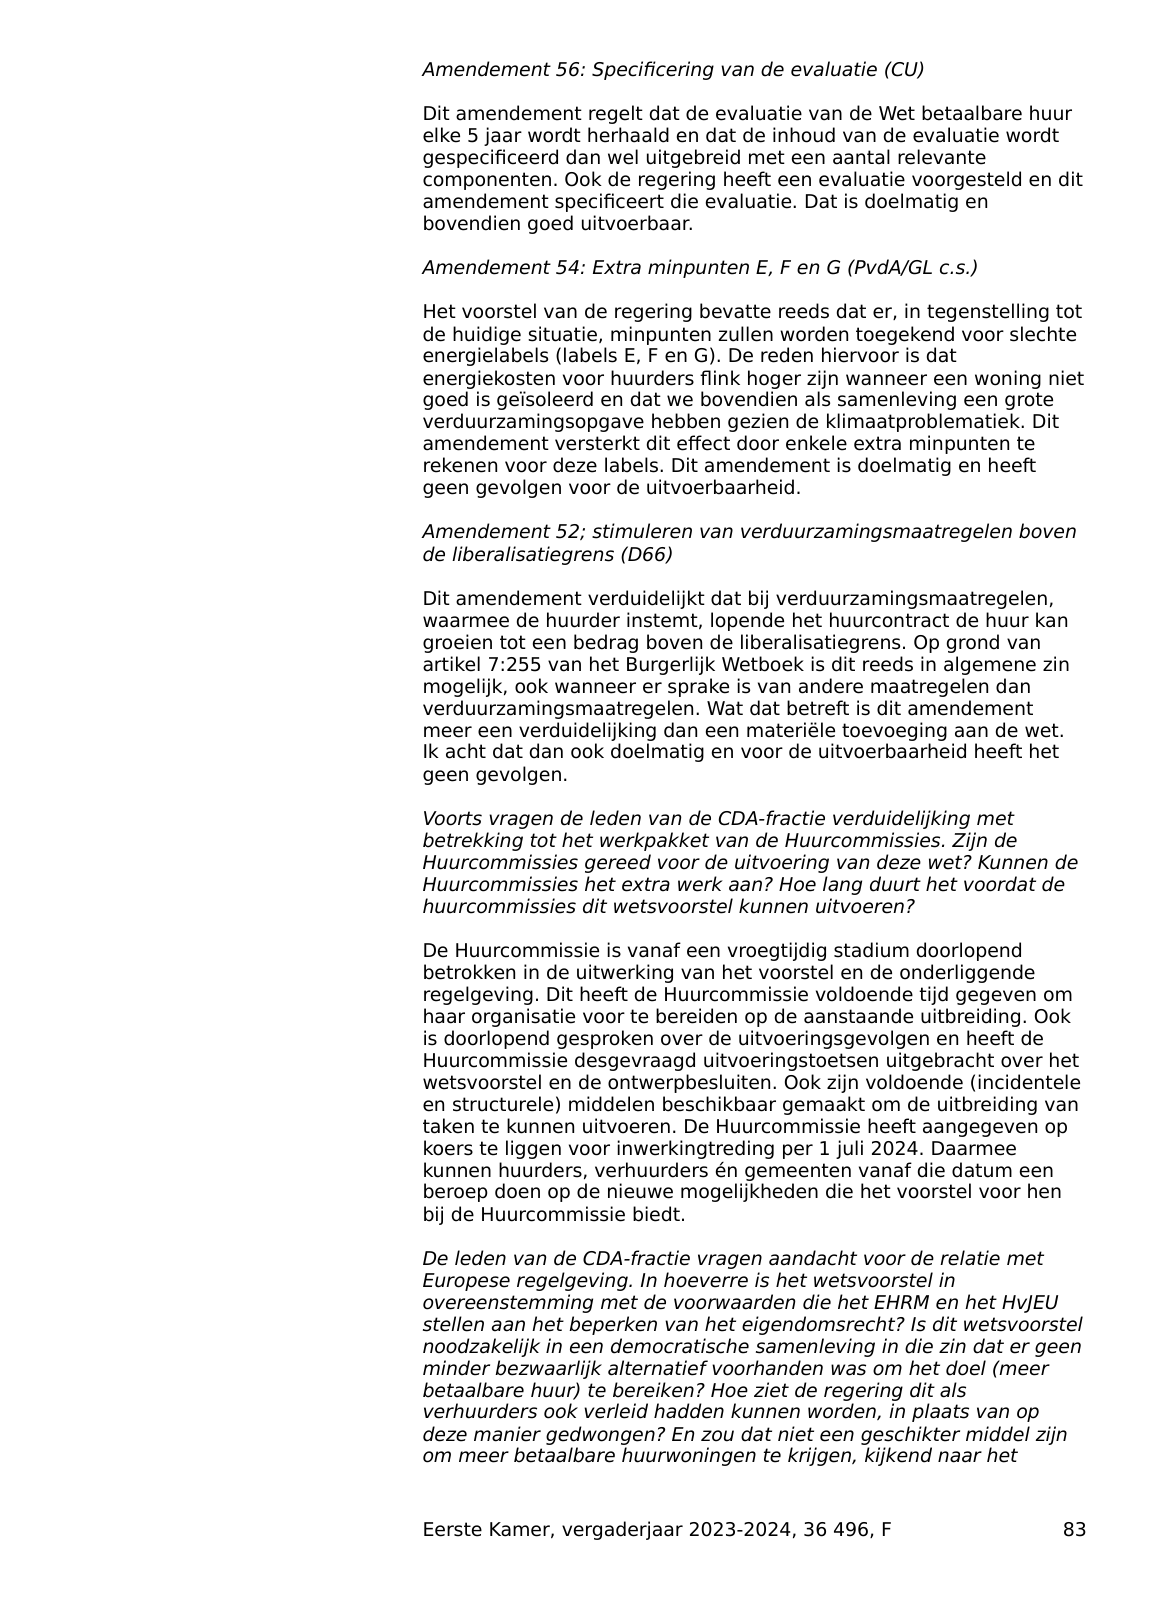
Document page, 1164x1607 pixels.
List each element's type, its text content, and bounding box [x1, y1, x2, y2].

text Dit amendement regelt dat de evaluatie van de Wet betaalbare huur elke 5 jaar wordt herhaald en dat de inhoud van de evaluatie wordt gespecificeerd dan wel uitgebreid met een aantal relevante componenten. Ook de regering heeft een evaluatie voorgesteld en dit amendement specificeert die evaluatie. Dat is doelmatig en bovendien goed uitvoerbaar. [422, 103, 1087, 235]
text Het voorstel van de regering bevatte reeds dat er, in tegenstelling tot de huidige situatie, minpunten zullen worden toegekend voor slechte energielabels (labels E, F en G). De reden hiervoor is dat energiekosten voor huurders flink hoger zijn wanneer een woning niet goed is geïsoleerd en dat we bovendien als samenleving een grote verduurzamingsopgave hebben gezien de klimaatproblematiek. Dit amendement versterkt dit effect door enkele extra minpunten te rekenen voor deze labels. Dit amendement is doelmatig en heeft geen gevolgen voor de uitvoerbaarheid. [422, 301, 1087, 499]
text De leden van de CDA-fractie vragen aandacht voor de relatie met Europese regelgeving. In hoeverre is het wetsvoorstel in overeenstemming met de voorwaarden die het EHRM en het HvJEU stellen aan het beperken van het eigendomsrecht? Is dit wetsvoorstel noodzakelijk in een democratische samenleving in die zin dat er geen minder bezwaarlijk alternatief voorhanden was om het doel (meer betaalbare huur) te bereiken? Hoe ziet de regering dit als verhuurders ook verleid hadden kunnen worden, in plaats van op deze manier gedwongen? En zou dat niet een geschikter middel zijn om meer betaalbare huurwoningen te krijgen, kijkend naar het [422, 1248, 1087, 1467]
subtitle Amendement 56: Specificering van de evaluatie (CU) [422, 59, 1087, 81]
text Voorts vragen de leden van de CDA-fractie verduidelijking met betrekking tot het werkpakket van de Huurcommissies. Zijn de Huurcommissies gereed voor de uitvoering van deze wet? Kunnen de Huurcommissies het extra werk aan? Hoe lang duurt het voordat de huurcommissies dit wetsvoorstel kunnen uitvoeren? [422, 808, 1087, 917]
text De Huurcommissie is vanaf een vroegtijdig stadium doorlopend betrokken in de uitwerking van het voorstel en de onderliggende regelgeving. Dit heeft de Huurcommissie voldoende tijd gegeven om haar organisatie voor te bereiden op de aanstaande uitbreiding. Ook is doorlopend gesproken over de uitvoeringsgevolgen en heeft de Huurcommissie desgevraagd uitvoeringstoetsen uitgebracht over het wetsvoorstel en de ontwerpbesluiten. Ook zijn voldoende (incidentele en structurele) middelen beschikbaar gemaakt om de uitbreiding van taken te kunnen uitvoeren. De Huurcommissie heeft aangegeven op koers te liggen voor inwerkingtreding per 1 juli 2024. Daarmee kunnen huurders, verhuurders én gemeenten vanaf die datum een beroep doen op de nieuwe mogelijkheden die het voorstel voor hen bij de Huurcommissie biedt. [422, 940, 1087, 1225]
subtitle Amendement 54: Extra minpunten E, F en G (PvdA/GL c.s.) [422, 257, 1087, 279]
text Dit amendement verduidelijkt dat bij verduurzamingsmaatregelen, waarmee de huurder instemt, lopende het huurcontract de huur kan groeien tot een bedrag boven de liberalisatiegrens. Op grond van artikel 7:255 van het Burgerlijk Wetboek is dit reeds in algemene zin mogelijk, ook wanneer er sprake is van andere maatregelen dan verduurzamingsmaatregelen. Wat dat betreft is dit amendement meer een verduidelijking dan een materiële toevoeging aan de wet. Ik acht dat dan ook doelmatig en voor de uitvoerbaarheid heeft het geen gevolgen. [422, 588, 1087, 785]
subtitle Amendement 52; stimuleren van verduurzamingsmaatregelen boven de liberalisatiegrens (D66) [422, 521, 1087, 565]
